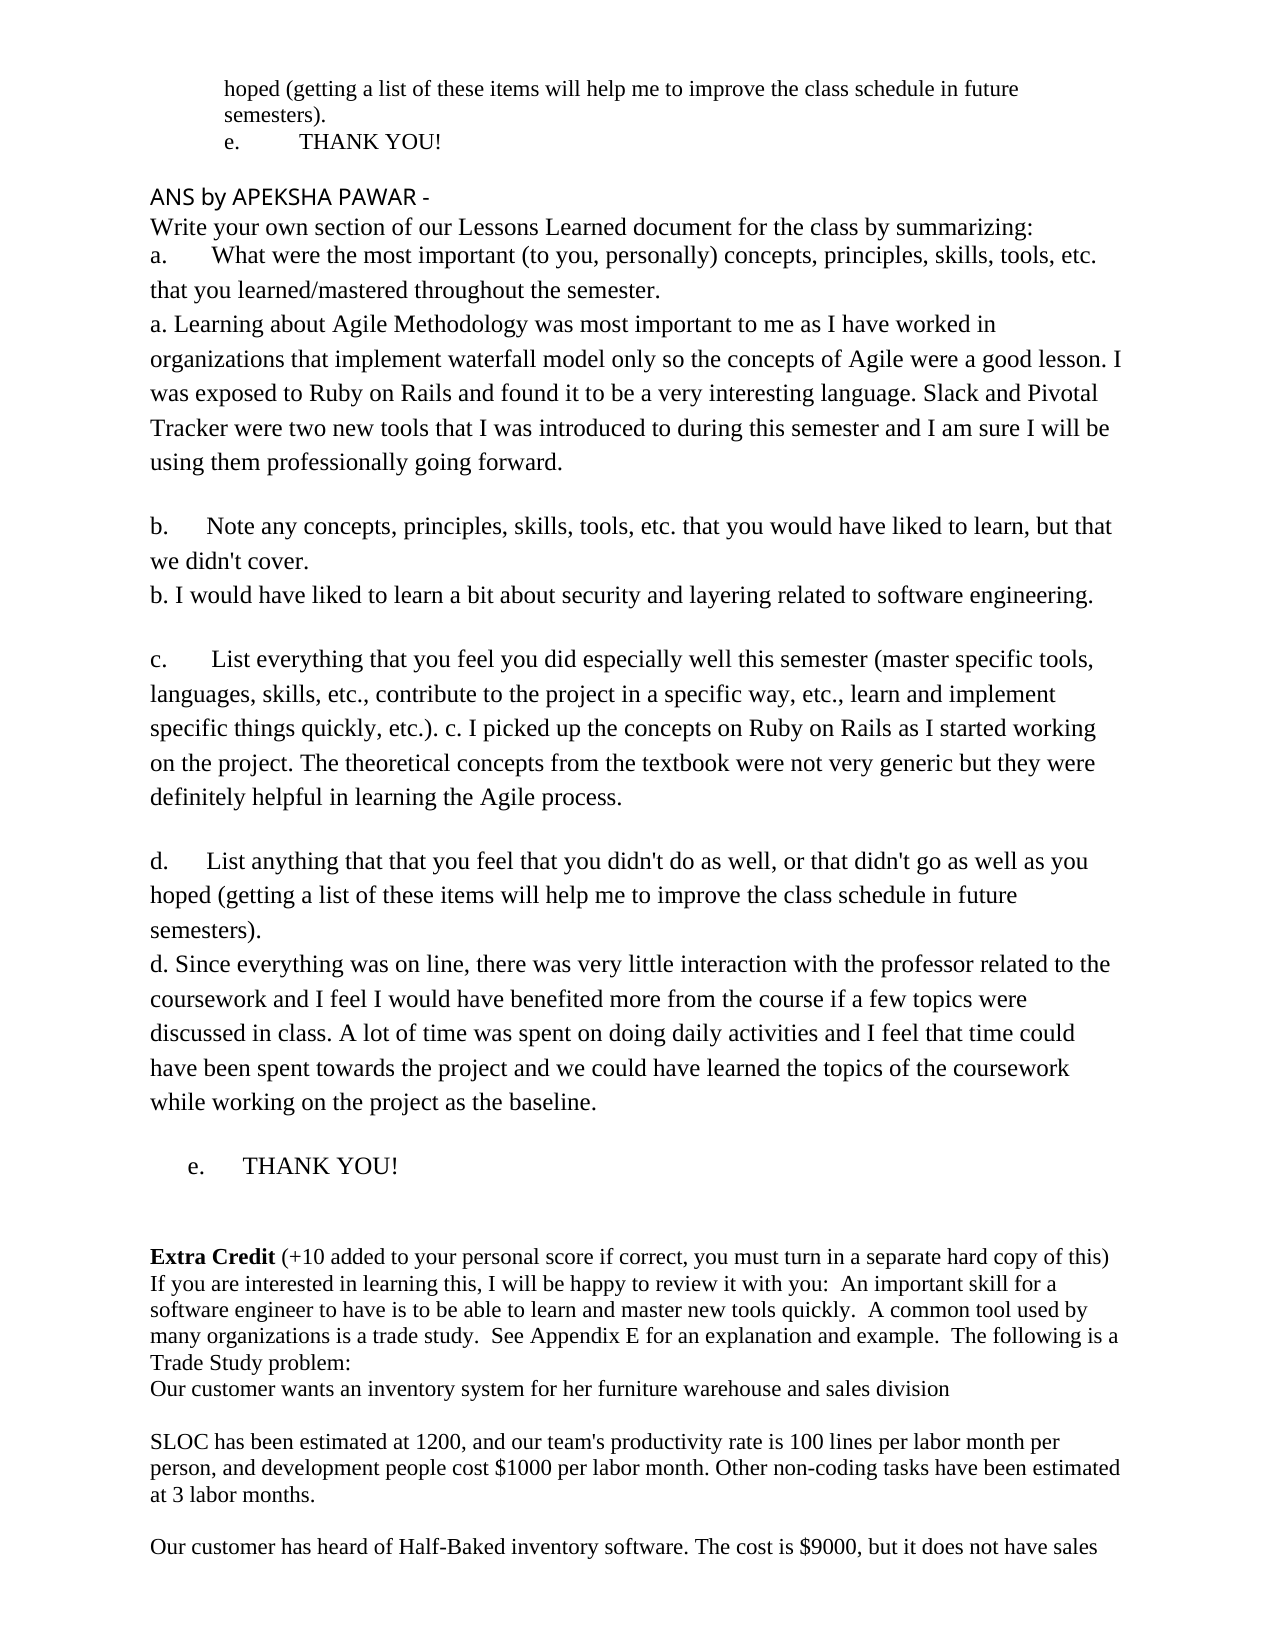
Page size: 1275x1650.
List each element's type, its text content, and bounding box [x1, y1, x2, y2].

text Extra Credit (+10 added to your personal score if correct, you must turn in a separate hard copy of this) If you are interested in learning this, I will be happy to review it with you: An important skill for a software engineer to have is to be able to learn and master new tools quickly. A common tool used by many organizations is a trade study. See Appendix E for an explanation and example. The following is a Trade Study problem: [150, 1243, 1125, 1375]
text c. List everything that you feel you did especially well this semester (master specific tools, languages, skills, etc., contribute to the project in a specific way, etc., learn and implement specific things quickly, etc.). c. I picked up the concepts on Ruby on Rails as I started working on the project. The theoretical concepts from the textbook were not very generic but they were definitely helpful in learning the Agile process. [150, 644, 1125, 811]
text ANS by APEKSHA PAWAR - Write your own section of our Lessons Learned document for the class by summarizing: [150, 180, 1125, 240]
text d. List anything that that you feel that you didn't do as well, or that didn't go as well as you hoped (getting a list of these items will help me to improve the class schedule in future semesters). d. Since everything was on line, there was very little interaction with the professor related to the coursework and I feel I would have benefited more from the course if a few topics were discussed in class. A lot of time was spent on doing daily activities and I feel that time could have been spent towards the project and we could have learned the topics of the coursework while working on the project as the baseline. [150, 846, 1125, 1116]
text SLOC has been estimated at 1200, and our team's productivity rate is 100 lines per labor month per person, and development people cost $1000 per labor month. Other non-coding tasks have been estimated at 3 labor months. [150, 1428, 1125, 1507]
text hoped (getting a list of these items will help me to improve the class schedule in future semesters). [224, 75, 1125, 128]
text e. THANK YOU! [187, 1151, 1125, 1180]
text Our customer has heard of Half-Baked inventory software. The cost is $9000, but it does not have sales [150, 1533, 1125, 1560]
text a. What were the most important (to you, personally) concepts, principles, skills, tools, etc. that you learned/mastered throughout the semester. a. Learning about Agile Methodology was most important to me as I have worked in organizations that implement waterfall model only so the concepts of Agile were a good lesson. I was exposed to Ruby on Rails and found it to be a very interesting language. Slack and Pivotal Tracker were two new tools that I was introduced to during this semester and I am sure I will be using them professionally going forward. [150, 240, 1125, 476]
text Our customer wants an inventory system for her furniture warehouse and sales division [150, 1375, 1125, 1402]
text e. THANK YOU! [224, 128, 1125, 154]
text b. Note any concepts, principles, skills, tools, etc. that you would have liked to learn, but that we didn't cover. b. I would have liked to learn a bit about security and layering related to software engineering. [150, 511, 1125, 609]
